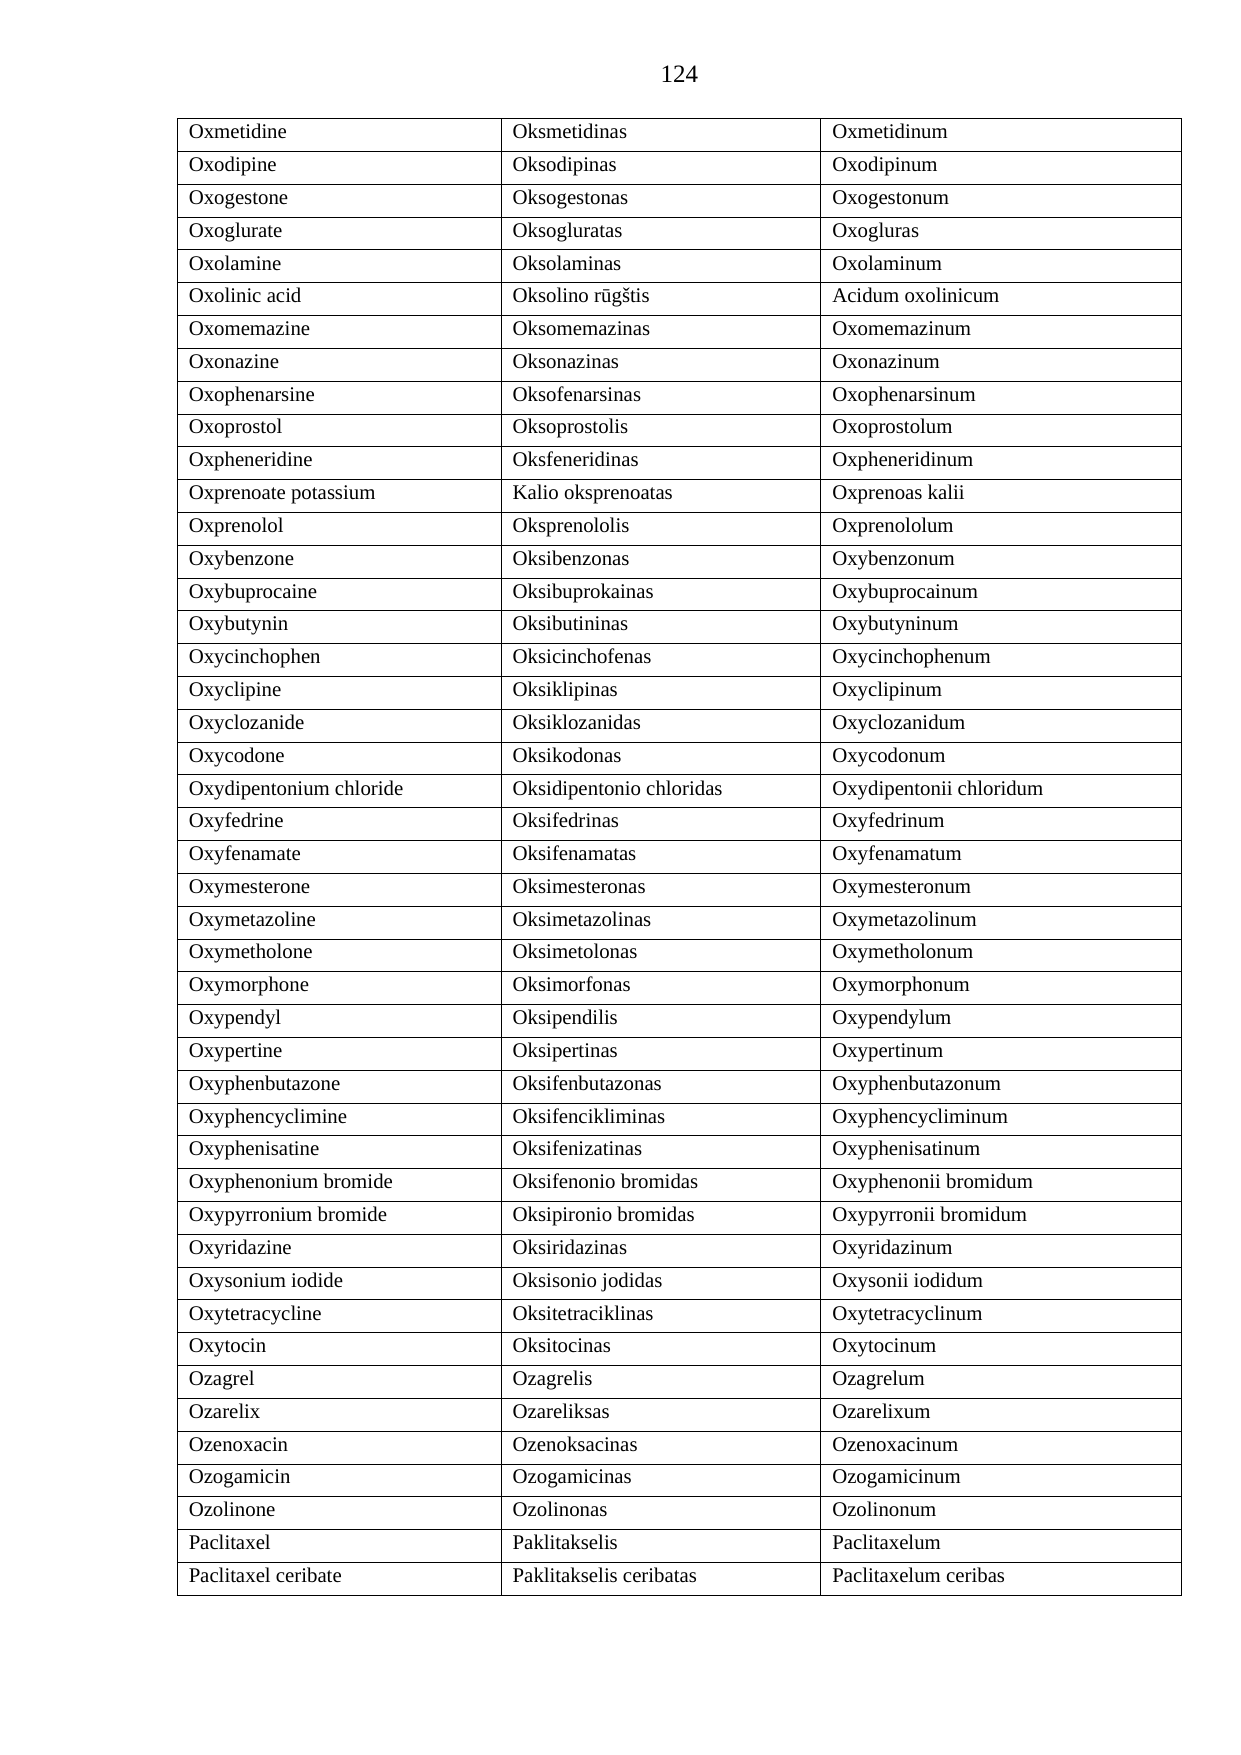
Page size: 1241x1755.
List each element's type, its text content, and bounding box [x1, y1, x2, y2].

table_cell Oxyphenbutazone [178, 1071, 501, 1102]
table_cell Oxyfenamate [178, 841, 501, 873]
table_cell Oksifedrinas [502, 808, 820, 840]
table_cell Oxybutynin [178, 611, 501, 643]
table_cell Oxomemazinum [821, 316, 1181, 348]
table_cell Oxymesterone [178, 874, 501, 906]
table_cell Ozogamicinum [821, 1465, 1181, 1496]
table_cell Oksibutininas [502, 611, 820, 643]
table_cell Oksonazinas [502, 349, 820, 381]
table_cell Oksiklipinas [502, 677, 820, 709]
table_cell Oksiklozanidas [502, 710, 820, 742]
table_cell Oxogestone [178, 185, 501, 217]
table_cell Oxoprostolum [821, 415, 1181, 446]
table_cell Oksisonio jodidas [502, 1268, 820, 1299]
table_cell Oxycodonum [821, 743, 1181, 774]
table_cell Oksifenizatinas [502, 1136, 820, 1168]
table_cell Ozarelix [178, 1399, 501, 1431]
table_cell Oksimorfonas [502, 972, 820, 1004]
table_cell Ozogamicinas [502, 1465, 820, 1496]
table_cell Oxytocinum [821, 1333, 1181, 1365]
table_cell Oxomemazine [178, 316, 501, 348]
table_cell Oksolino rūgštis [502, 283, 820, 315]
table_cell Oxyfenamatum [821, 841, 1181, 873]
table_cell Oksipironio bromidas [502, 1202, 820, 1234]
table_cell Oxyphencyclimine [178, 1104, 501, 1135]
table_cell Paklitakselis [502, 1530, 820, 1562]
table_cell Ozareliksas [502, 1399, 820, 1431]
table_cell Oksogluratas [502, 218, 820, 249]
table_cell Oxyridazinum [821, 1235, 1181, 1267]
table_cell Oxypertinum [821, 1038, 1181, 1070]
table_cell Oxodipine [178, 152, 501, 184]
table_cell Ozarelixum [821, 1399, 1181, 1431]
table_cell Oxymetholonum [821, 940, 1181, 971]
table_cell Oksimesteronas [502, 874, 820, 906]
table_cell Acidum oxolinicum [821, 283, 1181, 315]
table_cell Oxyphenisatinum [821, 1136, 1181, 1168]
table_cell Oxolamine [178, 250, 501, 282]
table_cell Oxytetracycline [178, 1300, 501, 1332]
table_cell Oxybenzonum [821, 546, 1181, 577]
table_cell Oksibenzonas [502, 546, 820, 577]
table_cell Oxmetidine [178, 119, 501, 151]
table_cell Kalio oksprenoatas [502, 480, 820, 512]
table_cell Oxyphenonii bromidum [821, 1169, 1181, 1201]
table_cell Oksogestonas [502, 185, 820, 217]
table_cell Oxophenarsine [178, 382, 501, 413]
table_cell Oksprenololis [502, 513, 820, 545]
table_cell Oxoglurate [178, 218, 501, 249]
table_cell Paclitaxel ceribate [178, 1563, 501, 1595]
table_cell Oksikodonas [502, 743, 820, 774]
table_cell Oxprenololum [821, 513, 1181, 545]
table_cell Oxyphenbutazonum [821, 1071, 1181, 1102]
table_cell Oxpheneridine [178, 447, 501, 479]
table_cell Oksomemazinas [502, 316, 820, 348]
table_cell Oksimetolonas [502, 940, 820, 971]
table_cell Oksitocinas [502, 1333, 820, 1365]
table_cell Paclitaxelum ceribas [821, 1563, 1181, 1595]
table_cell Oksipendilis [502, 1005, 820, 1037]
table_cell Oxophenarsinum [821, 382, 1181, 413]
table_cell Oxyphenonium bromide [178, 1169, 501, 1201]
table_cell Oxymetholone [178, 940, 501, 971]
table_cell Ozagrel [178, 1366, 501, 1398]
table_cell Oxybuprocainum [821, 579, 1181, 610]
table_cell Oksiridazinas [502, 1235, 820, 1267]
table_cell Oxprenoas kalii [821, 480, 1181, 512]
table_cell Oksibuprokainas [502, 579, 820, 610]
table_cell Oxybutyninum [821, 611, 1181, 643]
table_cell Oksicinchofenas [502, 644, 820, 676]
table_cell Ozagrelum [821, 1366, 1181, 1398]
table_cell Oxypyrronium bromide [178, 1202, 501, 1234]
table_cell Paklitakselis ceribatas [502, 1563, 820, 1595]
table_cell Oxymorphone [178, 972, 501, 1004]
table_cell Oxyfedrine [178, 808, 501, 840]
table_cell Oksoprostolis [502, 415, 820, 446]
table_cell Paclitaxelum [821, 1530, 1181, 1562]
table_cell Oxybuprocaine [178, 579, 501, 610]
table_cell Oxymetazoline [178, 907, 501, 938]
table_cell Oxonazine [178, 349, 501, 381]
table_cell Oxysonii iodidum [821, 1268, 1181, 1299]
table_cell Oxypyrronii bromidum [821, 1202, 1181, 1234]
table_cell Oxyfedrinum [821, 808, 1181, 840]
table_cell Oksifencikliminas [502, 1104, 820, 1135]
table_cell Ozenoksacinas [502, 1432, 820, 1463]
table_cell Oxypendyl [178, 1005, 501, 1037]
table_cell Oksolaminas [502, 250, 820, 282]
table_cell Oxmetidinum [821, 119, 1181, 151]
table_cell Oksifenonio bromidas [502, 1169, 820, 1201]
table_cell Ozenoxacinum [821, 1432, 1181, 1463]
table_cell Oxyclozanide [178, 710, 501, 742]
table_cell Ozolinonum [821, 1497, 1181, 1529]
table_cell Oksipertinas [502, 1038, 820, 1070]
table_cell Oxprenolol [178, 513, 501, 545]
table_cell Oxogluras [821, 218, 1181, 249]
table_cell Oxyclozanidum [821, 710, 1181, 742]
table_cell Oksimetazolinas [502, 907, 820, 938]
table_cell Oxypertine [178, 1038, 501, 1070]
table_cell Oxoprostol [178, 415, 501, 446]
table_cell Oksmetidinas [502, 119, 820, 151]
table_cell Ozogamicin [178, 1465, 501, 1496]
table_cell Oxyphencycliminum [821, 1104, 1181, 1135]
table_cell Oxypendylum [821, 1005, 1181, 1037]
table_cell Oxycinchophenum [821, 644, 1181, 676]
table_cell Oksofenarsinas [502, 382, 820, 413]
table_cell Oxymesteronum [821, 874, 1181, 906]
table_cell Ozolinone [178, 1497, 501, 1529]
table_cell Oksitetraciklinas [502, 1300, 820, 1332]
table_cell Oxyphenisatine [178, 1136, 501, 1168]
table_cell Ozolinonas [502, 1497, 820, 1529]
table_cell Oxydipentonii chloridum [821, 775, 1181, 807]
table_cell Oxpheneridinum [821, 447, 1181, 479]
table_cell Ozagrelis [502, 1366, 820, 1398]
table_cell Oxolaminum [821, 250, 1181, 282]
table_cell Oxydipentonium chloride [178, 775, 501, 807]
table_cell Oksifenamatas [502, 841, 820, 873]
table_cell Oxytocin [178, 1333, 501, 1365]
table_cell Oxysonium iodide [178, 1268, 501, 1299]
table_cell Oxonazinum [821, 349, 1181, 381]
table_cell Paclitaxel [178, 1530, 501, 1562]
table_cell Oxycinchophen [178, 644, 501, 676]
table_cell Oxodipinum [821, 152, 1181, 184]
table_cell Oxprenoate potassium [178, 480, 501, 512]
table_cell Oxyclipine [178, 677, 501, 709]
table_cell Oxolinic acid [178, 283, 501, 315]
table_cell Ozenoxacin [178, 1432, 501, 1463]
table_cell Oksifenbutazonas [502, 1071, 820, 1102]
table_cell Oksodipinas [502, 152, 820, 184]
table_cell Oxogestonum [821, 185, 1181, 217]
table_cell Oxyclipinum [821, 677, 1181, 709]
table_cell Oksfeneridinas [502, 447, 820, 479]
table_cell Oksidipentonio chloridas [502, 775, 820, 807]
table_cell Oxycodone [178, 743, 501, 774]
table_cell Oxymetazolinum [821, 907, 1181, 938]
table_cell Oxytetracyclinum [821, 1300, 1181, 1332]
table_cell Oxyridazine [178, 1235, 501, 1267]
table_cell Oxybenzone [178, 546, 501, 577]
table_cell Oxymorphonum [821, 972, 1181, 1004]
